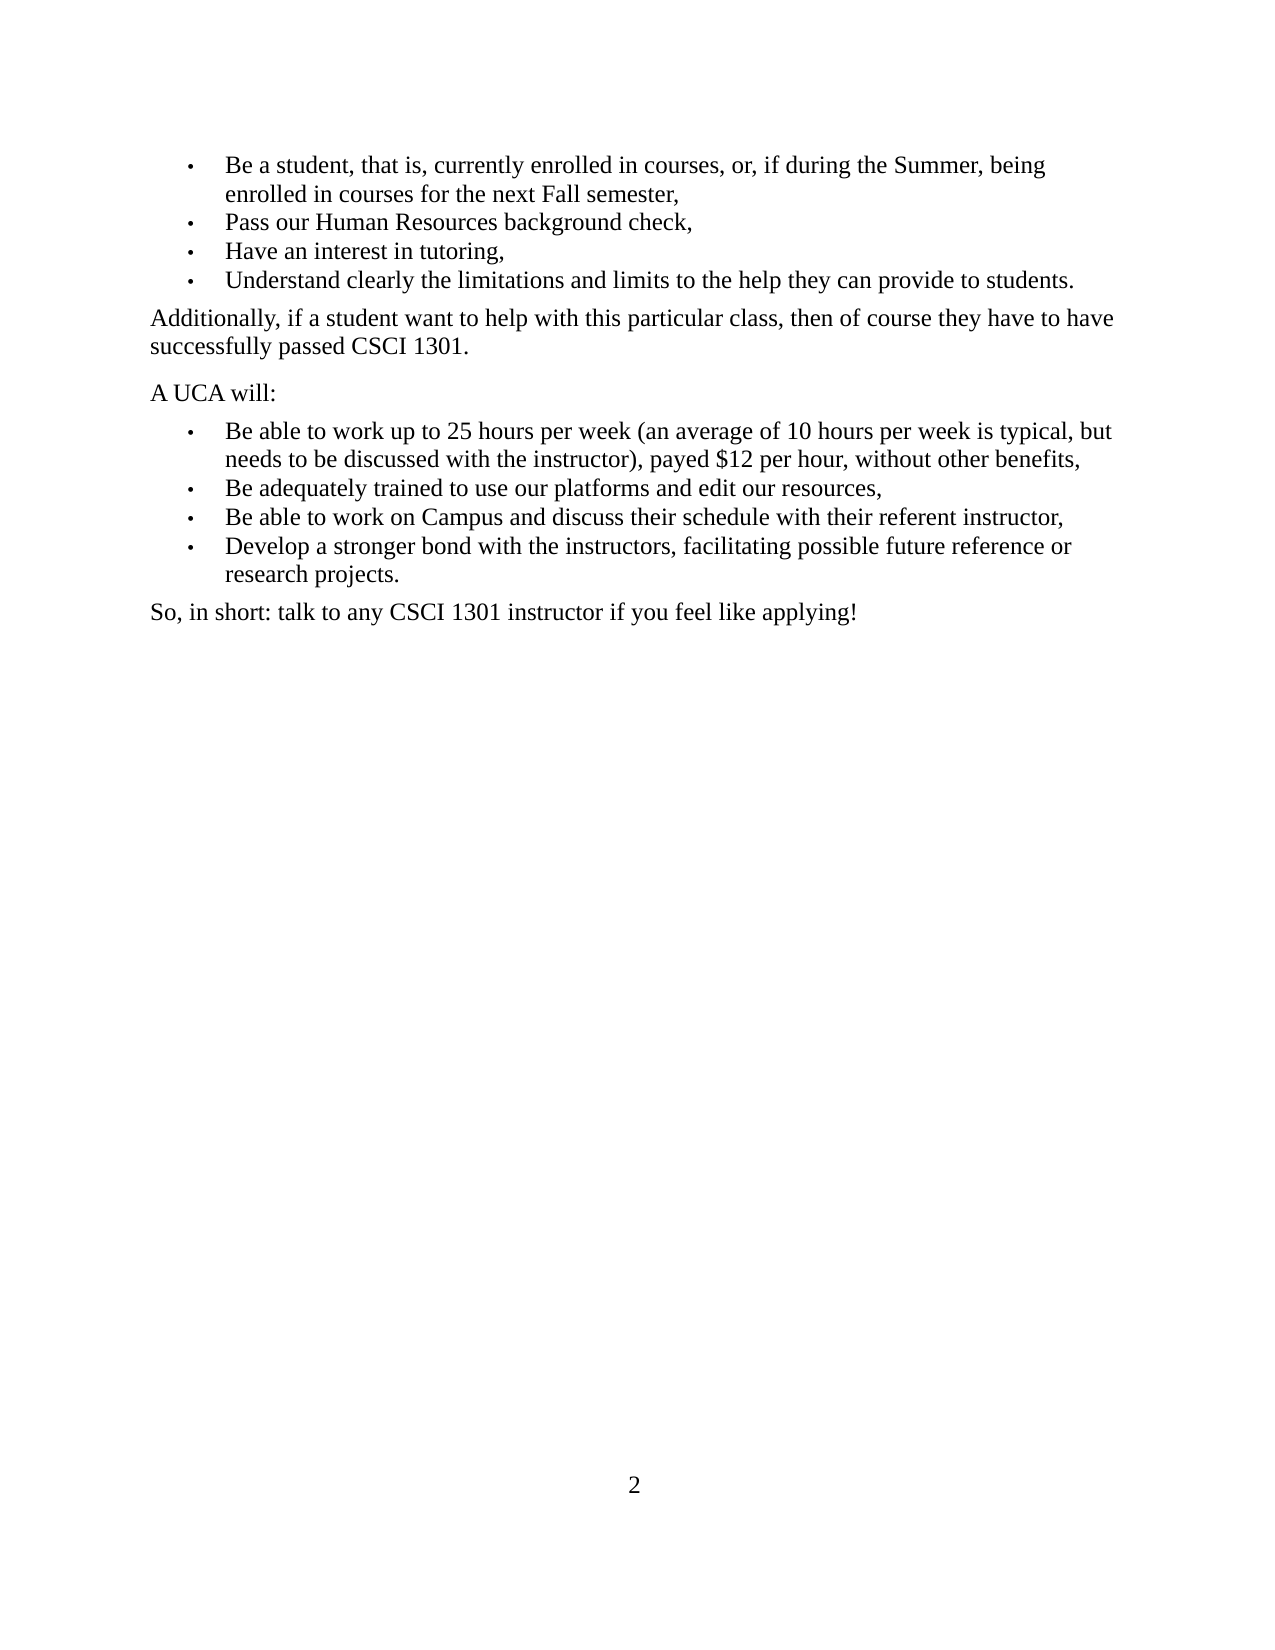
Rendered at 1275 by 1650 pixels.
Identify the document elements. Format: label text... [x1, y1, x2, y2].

list Be adequately trained to use our platforms and edit our resources, [187, 473, 1125, 502]
list Have an interest in tutoring, [187, 236, 1125, 265]
list Pass our Human Resources background check, [187, 207, 1125, 236]
text So, in short: talk to any CSCI 1301 instructor if you feel like applying! [150, 597, 1125, 626]
list Understand clearly the limitations and limits to the help they can provide to students. [187, 265, 1125, 294]
list Be a student, that is, currently enrolled in courses, or, if during the Summer, being enrolled in courses for the next Fall semester, [187, 150, 1125, 207]
text Additionally, if a student want to help with this particular class, then of course they have to have successfully passed CSCI 1301. [150, 303, 1125, 360]
text A UCA will: [150, 378, 1125, 407]
list Be able to work on Campus and discuss their schedule with their referent instructor, [187, 502, 1125, 531]
list Be able to work up to 25 hours per week (an average of 10 hours per week is typical, but needs to be discussed with the instructor), payed $12 per hour, without other benefits, [187, 416, 1125, 473]
list Develop a stronger bond with the instructors, facilitating possible future reference or research projects. [187, 531, 1125, 588]
